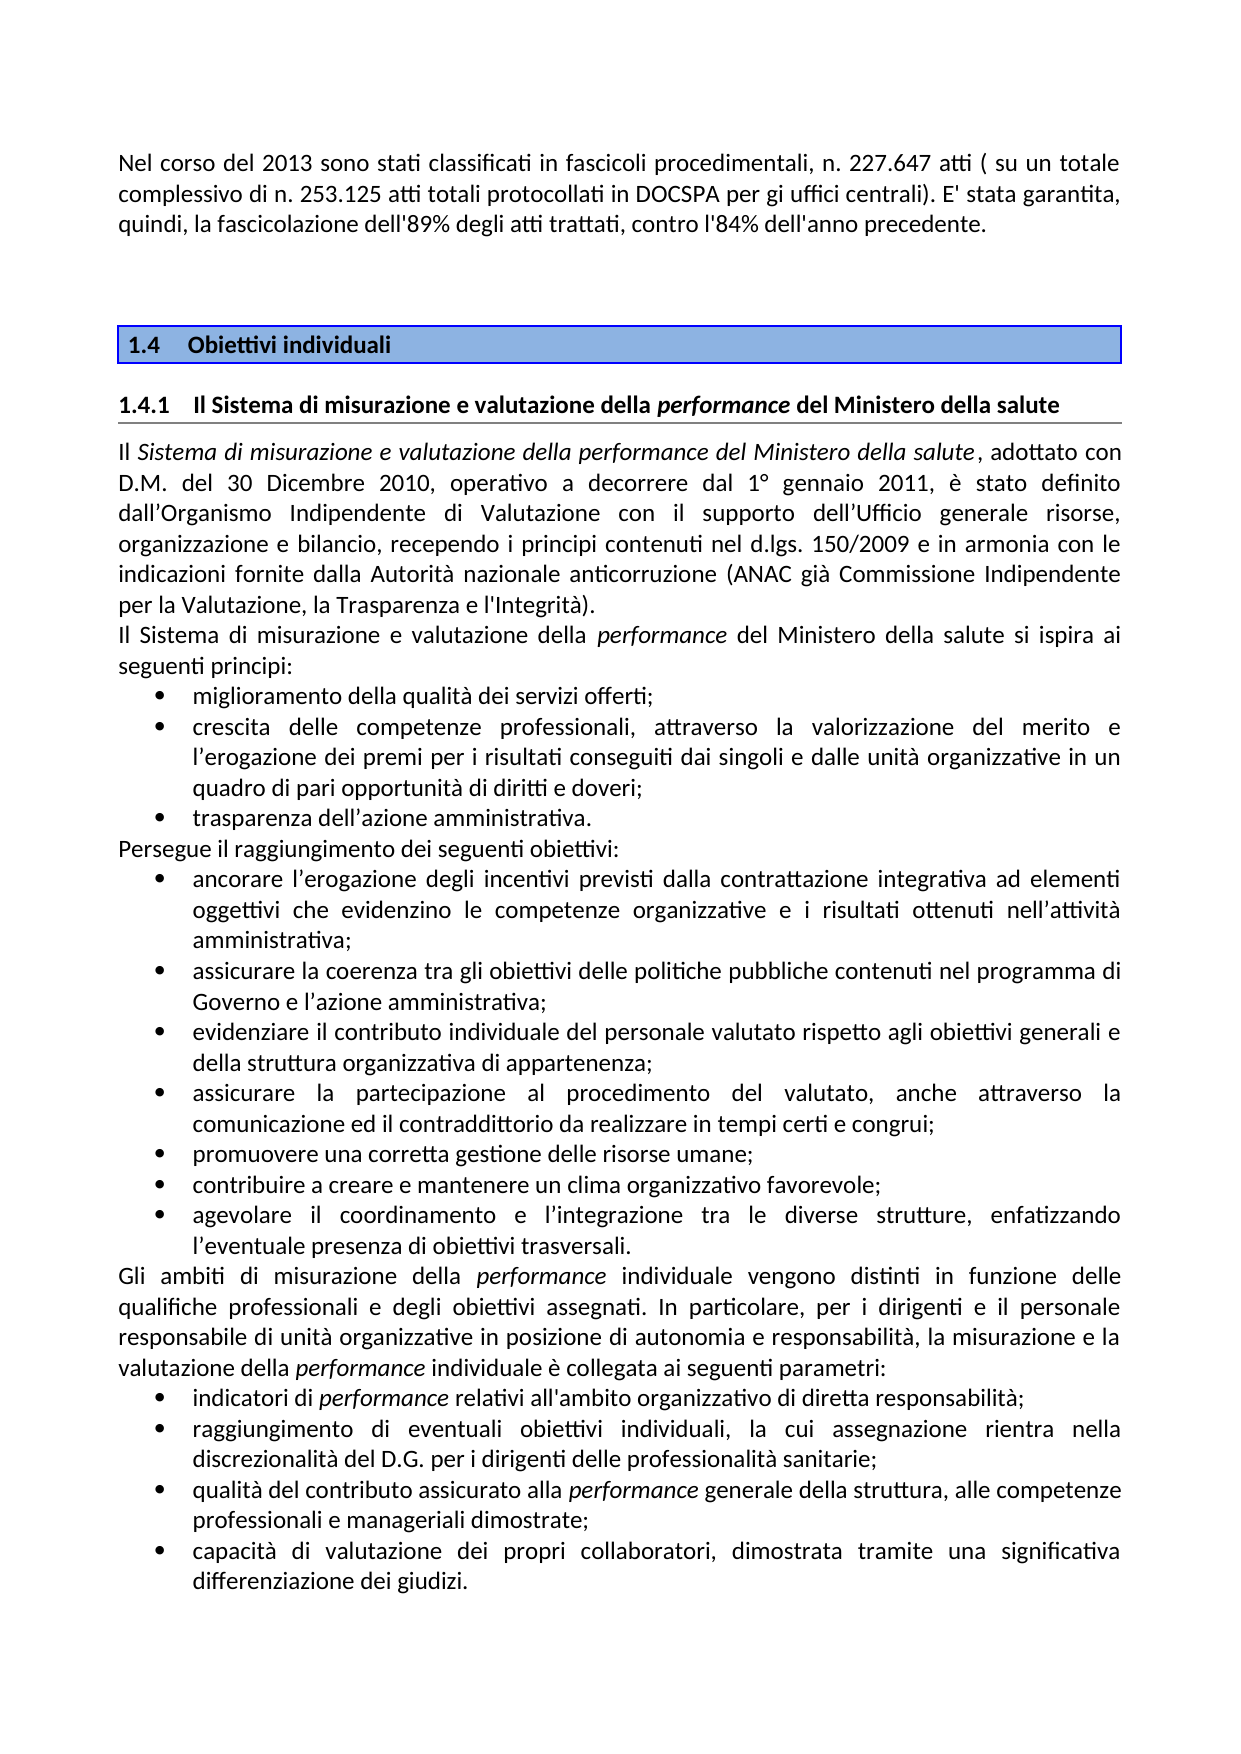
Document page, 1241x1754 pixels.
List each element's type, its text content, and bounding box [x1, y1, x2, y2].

subtitle Obiettivi individuali [119, 327, 1120, 362]
list crescita delle competenze professionali, attraverso la valorizzazione del merito e l’erogazione dei premi per i risultati conseguiti dai singoli e dalle unità organizzative in un quadro di pari opportunità di diritti e doveri; [155, 711, 1122, 802]
list raggiungimento di eventuali obiettivi individuali, la cui assegnazione rientra nella discrezionalità del D.G. per i dirigenti delle professionalità sanitarie; [155, 1413, 1122, 1474]
list capacità di valutazione dei propri collaboratori, dimostrata tramite una significativa differenziazione dei giudizi. [155, 1535, 1122, 1596]
text Nel corso del 2013 sono stati classificati in fascicoli procedimentali, n. 227.647 atti ( su un totale complessivo di n. 253.125 atti totali protocollati in DOCSPA per gi uffici centrali). E' stata garantita, quindi, la fascicolazione dell'89% degli atti trattati, contro l'84% dell'anno precedente. [118, 148, 1122, 239]
list contribuire a creare e mantenere un clima organizzativo favorevole; [155, 1169, 1122, 1199]
list qualità del contributo assicurato alla performance generale della struttura, alle competenze professionali e manageriali dimostrate; [155, 1474, 1122, 1535]
list agevolare il coordinamento e l’integrazione tra le diverse strutture, enfatizzando l’eventuale presenza di obiettivi trasversali. [155, 1199, 1122, 1260]
list assicurare la coerenza tra gli obiettivi delle politiche pubbliche contenuti nel programma di Governo e l’azione amministrativa; [155, 955, 1122, 1016]
list indicatori di performance relativi all'ambito organizzativo di diretta responsabilità; [155, 1382, 1122, 1413]
text Persegue il raggiungimento dei seguenti obiettivi: [118, 833, 1122, 863]
text Gli ambiti di misurazione della performance individuale vengono distinti in funzione delle qualifiche professionali e degli obiettivi assegnati. In particolare, per i dirigenti e il personale responsabile di unità organizzative in posizione di autonomia e responsabilità, la misurazione e la valutazione della performance individuale è collegata ai seguenti parametri: [118, 1260, 1122, 1382]
text Il Sistema di misurazione e valutazione della performance del Ministero della salute, adottato con D.M. del 30 Dicembre 2010, operativo a decorrere dal 1° gennaio 2011, è stato definito dall’Organismo Indipendente di Valutazione con il supporto dell’Ufficio generale risorse, organizzazione e bilancio, recependo i principi contenuti nel d.lgs. 150/2009 e in armonia con le indicazioni fornite dalla Autorità nazionale anticorruzione (ANAC già Commissione Indipendente per la Valutazione, la Trasparenza e l'Integrità). [118, 436, 1122, 619]
list promuovere una corretta gestione delle risorse umane; [155, 1138, 1122, 1169]
list miglioramento della qualità dei servizi offerti; [155, 680, 1122, 711]
subtitle Il Sistema di misurazione e valutazione della performance del Ministero della salute [118, 389, 1122, 422]
text Il Sistema di misurazione e valutazione della performance del Ministero della salute si ispira ai seguenti principi: [118, 619, 1122, 680]
list evidenziare il contributo individuale del personale valutato rispetto agli obiettivi generali e della struttura organizzativa di appartenenza; [155, 1016, 1122, 1077]
list assicurare la partecipazione al procedimento del valutato, anche attraverso la comunicazione ed il contraddittorio da realizzare in tempi certi e congrui; [155, 1077, 1122, 1138]
list trasparenza dell’azione amministrativa. [155, 802, 1122, 833]
list ancorare l’erogazione degli incentivi previsti dalla contrattazione integrativa ad elementi oggettivi che evidenzino le competenze organizzative e i risultati ottenuti nell’attività amministrativa; [155, 863, 1122, 955]
